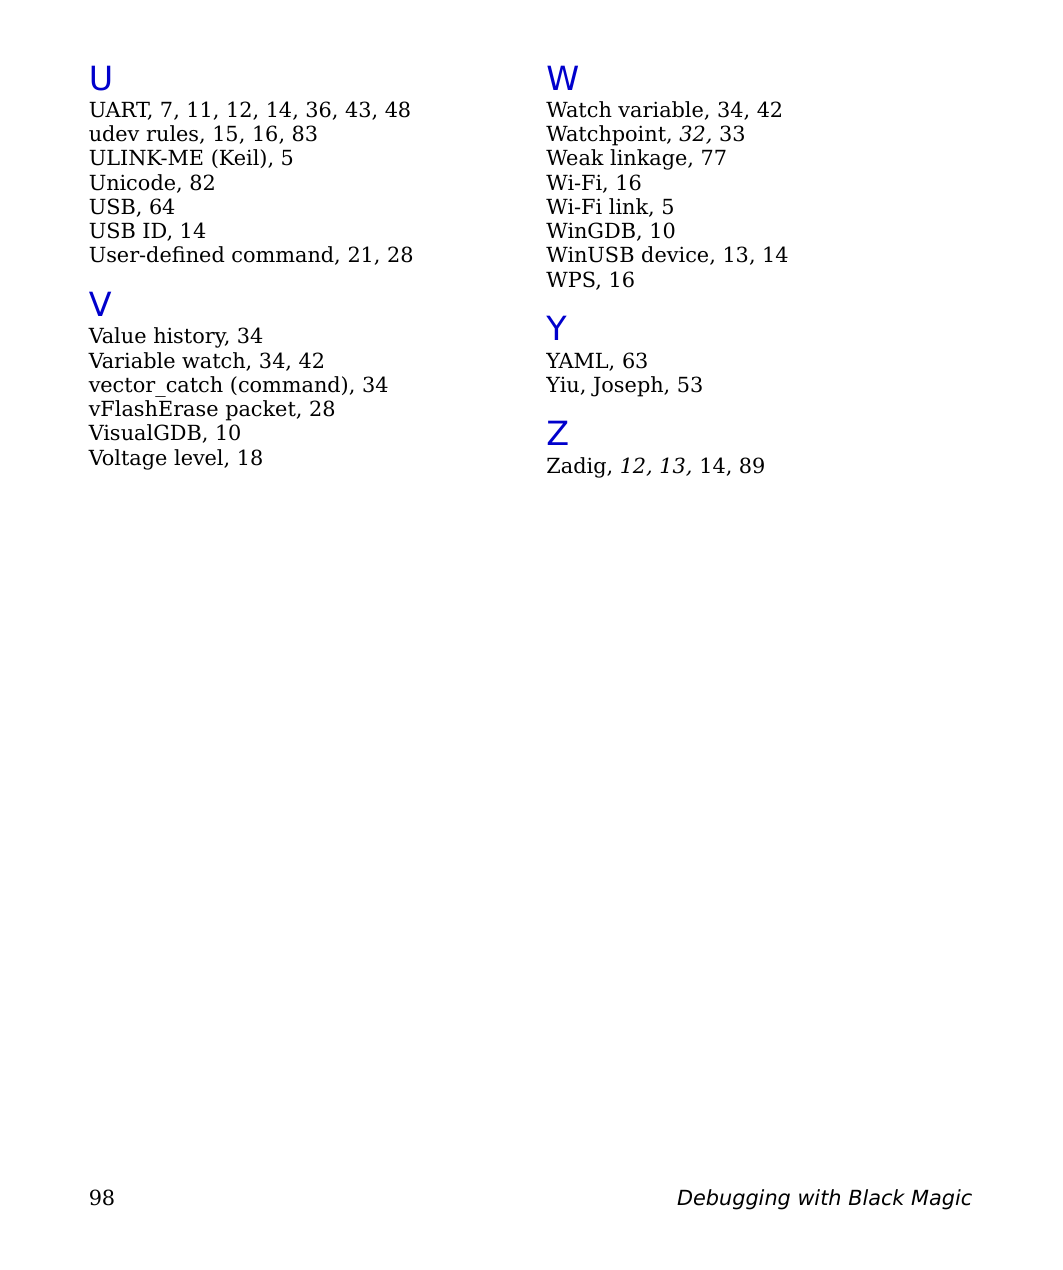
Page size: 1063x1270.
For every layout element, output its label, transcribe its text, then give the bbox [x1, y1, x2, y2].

text WinGDB, 10 [546, 219, 974, 243]
text Zadig, 12, 13, 14, 89 [546, 454, 974, 478]
text ULINK-ME (Keil), 5 [88, 146, 517, 171]
text Value history, 34 [88, 324, 517, 349]
text WinUSB device, 13, 14 [546, 243, 974, 268]
text Watchpoint, 32, 33 [546, 122, 974, 146]
text Weak linkage, 77 [546, 146, 974, 171]
text USB ID, 14 [88, 219, 517, 243]
text YAML, 63 [546, 349, 974, 373]
text UART, 7, 11, 12, 14, 36, 43, 48 [88, 98, 517, 122]
text vector_catch (command), 34 [88, 373, 517, 397]
text Y [546, 310, 974, 349]
text Unicode, 82 [88, 171, 517, 195]
text V [88, 286, 517, 324]
text Watch variable, 34, 42 [546, 98, 974, 122]
text WPS, 16 [546, 268, 974, 292]
text Yiu, Joseph, 53 [546, 373, 974, 397]
text U [88, 59, 517, 98]
text udev rules, 15, 16, 83 [88, 122, 517, 146]
text VisualGDB, 10 [88, 421, 517, 446]
text W [546, 59, 974, 98]
text Wi-Fi, 16 [546, 171, 974, 195]
text Z [546, 415, 974, 454]
text Wi-Fi link, 5 [546, 195, 974, 219]
text Voltage level, 18 [88, 446, 517, 470]
text User-defined command, 21, 28 [88, 243, 517, 268]
text Variable watch, 34, 42 [88, 349, 517, 373]
text USB, 64 [88, 195, 517, 219]
text vFlashErase packet, 28 [88, 397, 517, 421]
